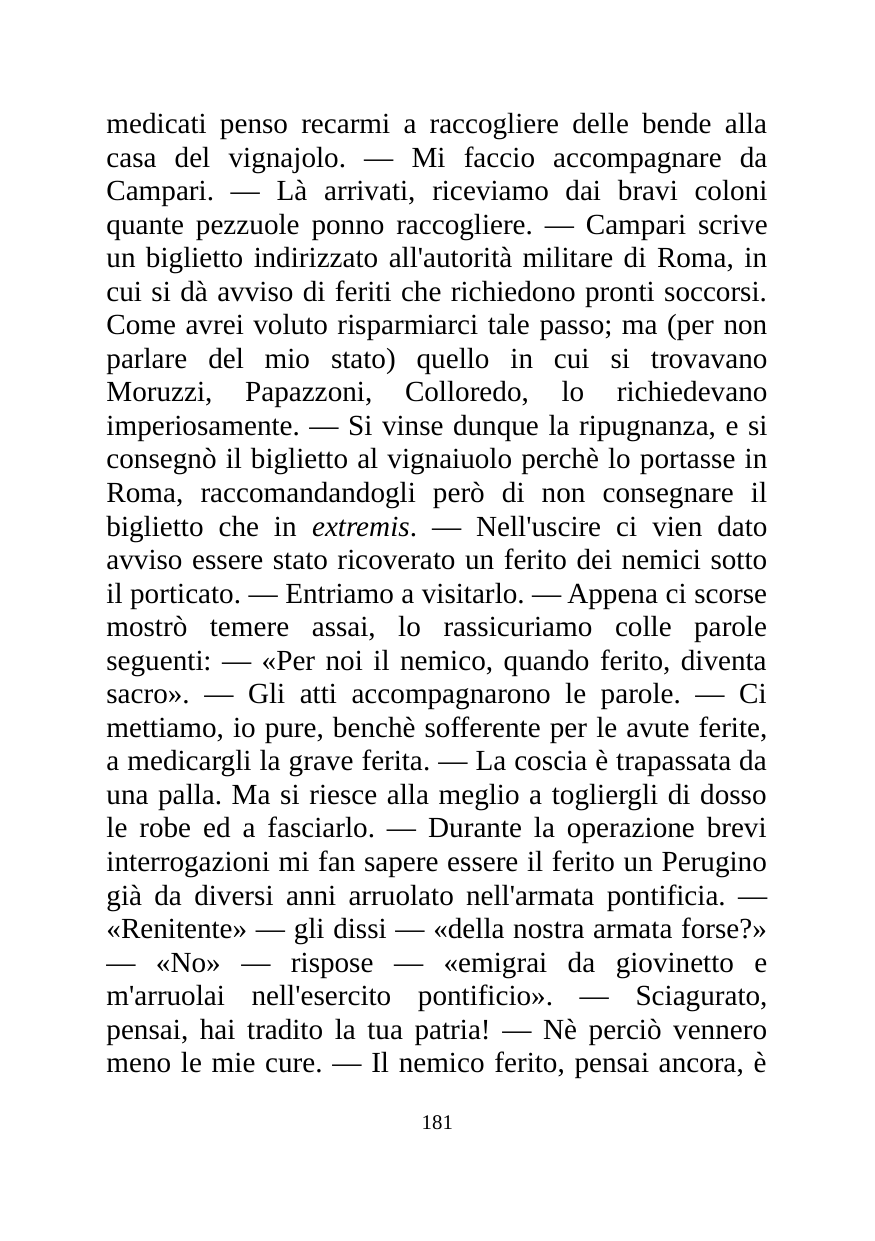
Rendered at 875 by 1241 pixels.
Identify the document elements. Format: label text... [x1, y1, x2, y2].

text medicati penso recarmi a raccogliere delle bende alla casa del vignajolo. — Mi faccio accompagnare da Campari. — Là arrivati, riceviamo dai bravi coloni quante pezzuole ponno raccogliere. — Campari scrive un biglietto indirizzato all'autorità militare di Roma, in cui si dà avviso di feriti che richiedono pronti soccorsi. Come avrei voluto risparmiarci tale passo; ma (per non parlare del mio stato) quello in cui si trovavano Moruzzi, Papazzoni, Colloredo, lo richiedevano imperiosamente. — Si vinse dunque la ripugnanza, e si consegnò il biglietto al vignaiuolo perchè lo portasse in Roma, raccomandandogli però di non consegnare il biglietto che in extremis. — Nell'uscire ci vien dato avviso essere stato ricoverato un ferito dei nemici sotto il porticato. — Entriamo a visitarlo. — Appena ci scorse mostrò temere assai, lo rassicuriamo colle parole seguenti: — «Per noi il nemico, quando ferito, diventa sacro». — Gli atti accompagnarono le parole. — Ci mettiamo, io pure, benchè sofferente per le avute ferite, a medicargli la grave ferita. — La coscia è trapassata da una palla. Ma si riesce alla meglio a togliergli di dosso le robe ed a fasciarlo. — Durante la operazione brevi interrogazioni mi fan sapere essere il ferito un Perugino già da diversi anni arruolato nell'armata pontificia. — «Renitente» — gli dissi — «della nostra armata forse?» — «No» — rispose — «emigrai da giovinetto e m'arruolai nell'esercito pontificio». — Sciagurato, pensai, hai tradito la tua patria! — Nè perciò vennero meno le mie cure. — Il nemico ferito, pensai ancora, è [106, 106, 768, 1079]
